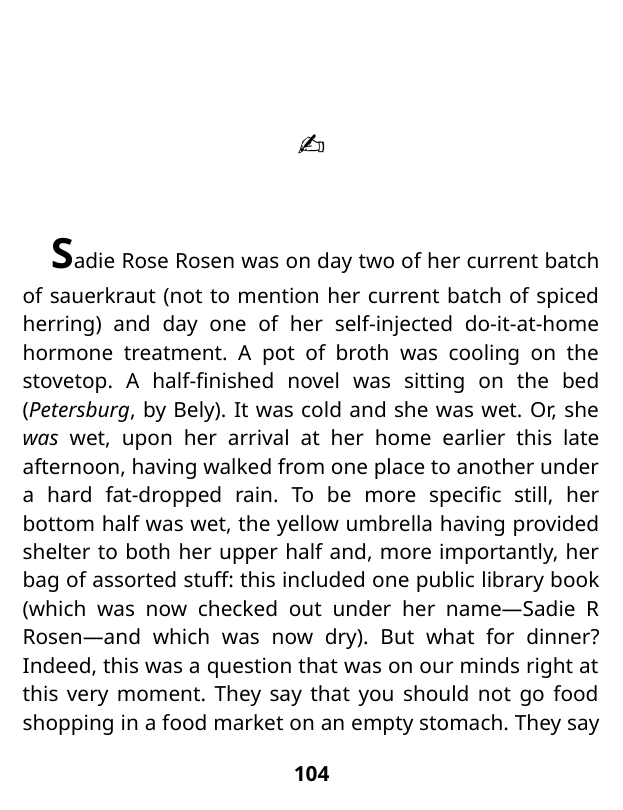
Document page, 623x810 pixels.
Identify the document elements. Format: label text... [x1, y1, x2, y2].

text Sadie Rose Rosen was on day two of her current batch of sauerkraut (not to mention her current batch of spiced herring) and day one of her self-injected do-it-at-home hormone treatment. A pot of broth was cooling on the stovetop. A half-finished novel was sitting on the bed (Petersburg, by Bely). It was cold and she was wet. Or, she was wet, upon her arrival at her home earlier this late afternoon, having walked from one place to another under a hard fat-dropped rain. To be more specific still, her bottom half was wet, the yellow umbrella having provided shelter to both her upper half and, more importantly, her bag of assorted stuff: this included one public library book (which was now checked out under her name—Sadie R Rosen—and which was now dry). But what for dinner? Indeed, this was a question that was on our minds right at this very moment. They say that you should not go food shopping in a food market on an empty stomach. They say [22, 224, 600, 736]
text - [22, 127, 600, 165]
